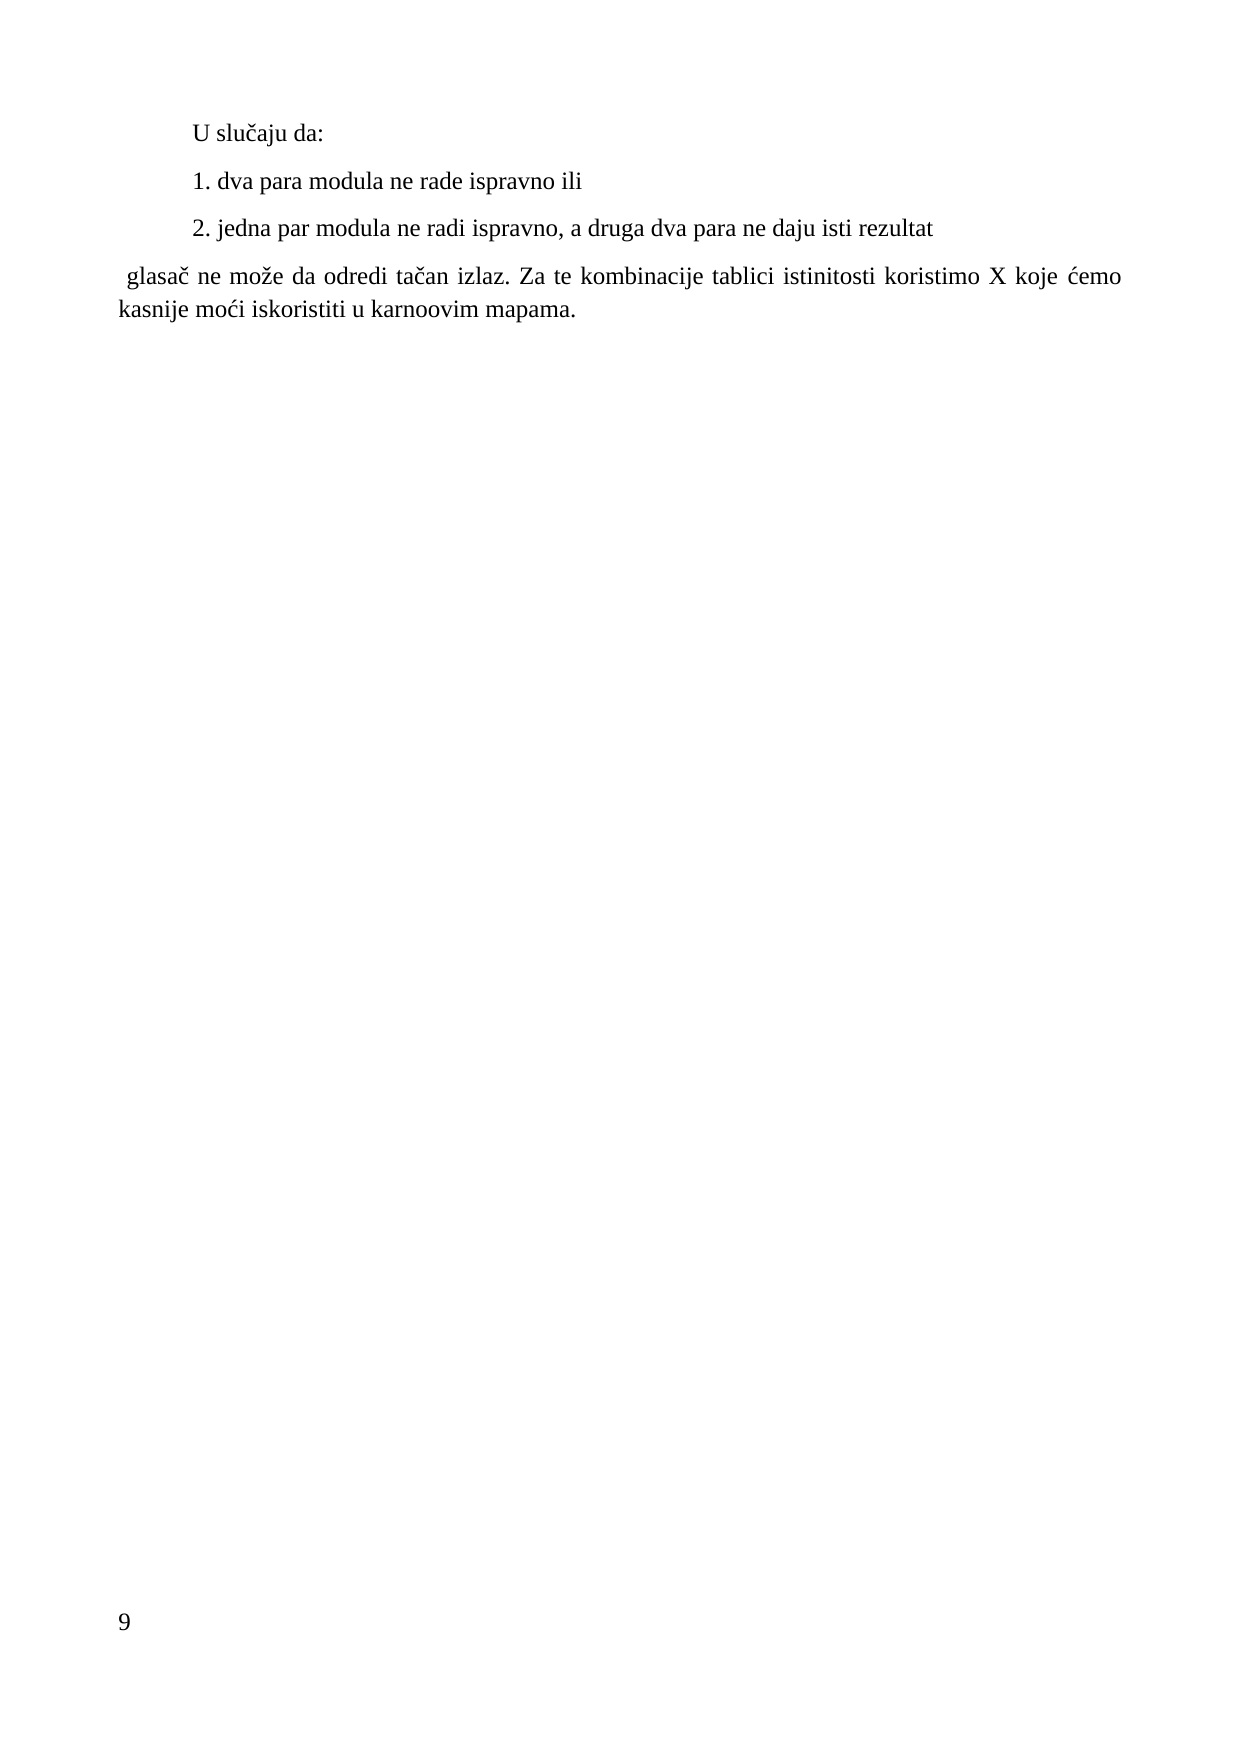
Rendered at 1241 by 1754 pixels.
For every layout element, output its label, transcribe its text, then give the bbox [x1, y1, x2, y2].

text 1. dva para modula ne rade ispravno ili [118, 166, 1122, 194]
text glasač ne može da odredi tačan izlaz. Za te kombinacije tablici istinitosti koristimo X koje ćemo kasnije moći iskoristiti u karnoovim mapama. [118, 261, 1122, 323]
text U slučaju da: [118, 118, 1122, 147]
text 2. jedna par modula ne radi ispravno, a druga dva para ne daju isti rezultat [118, 213, 1122, 242]
